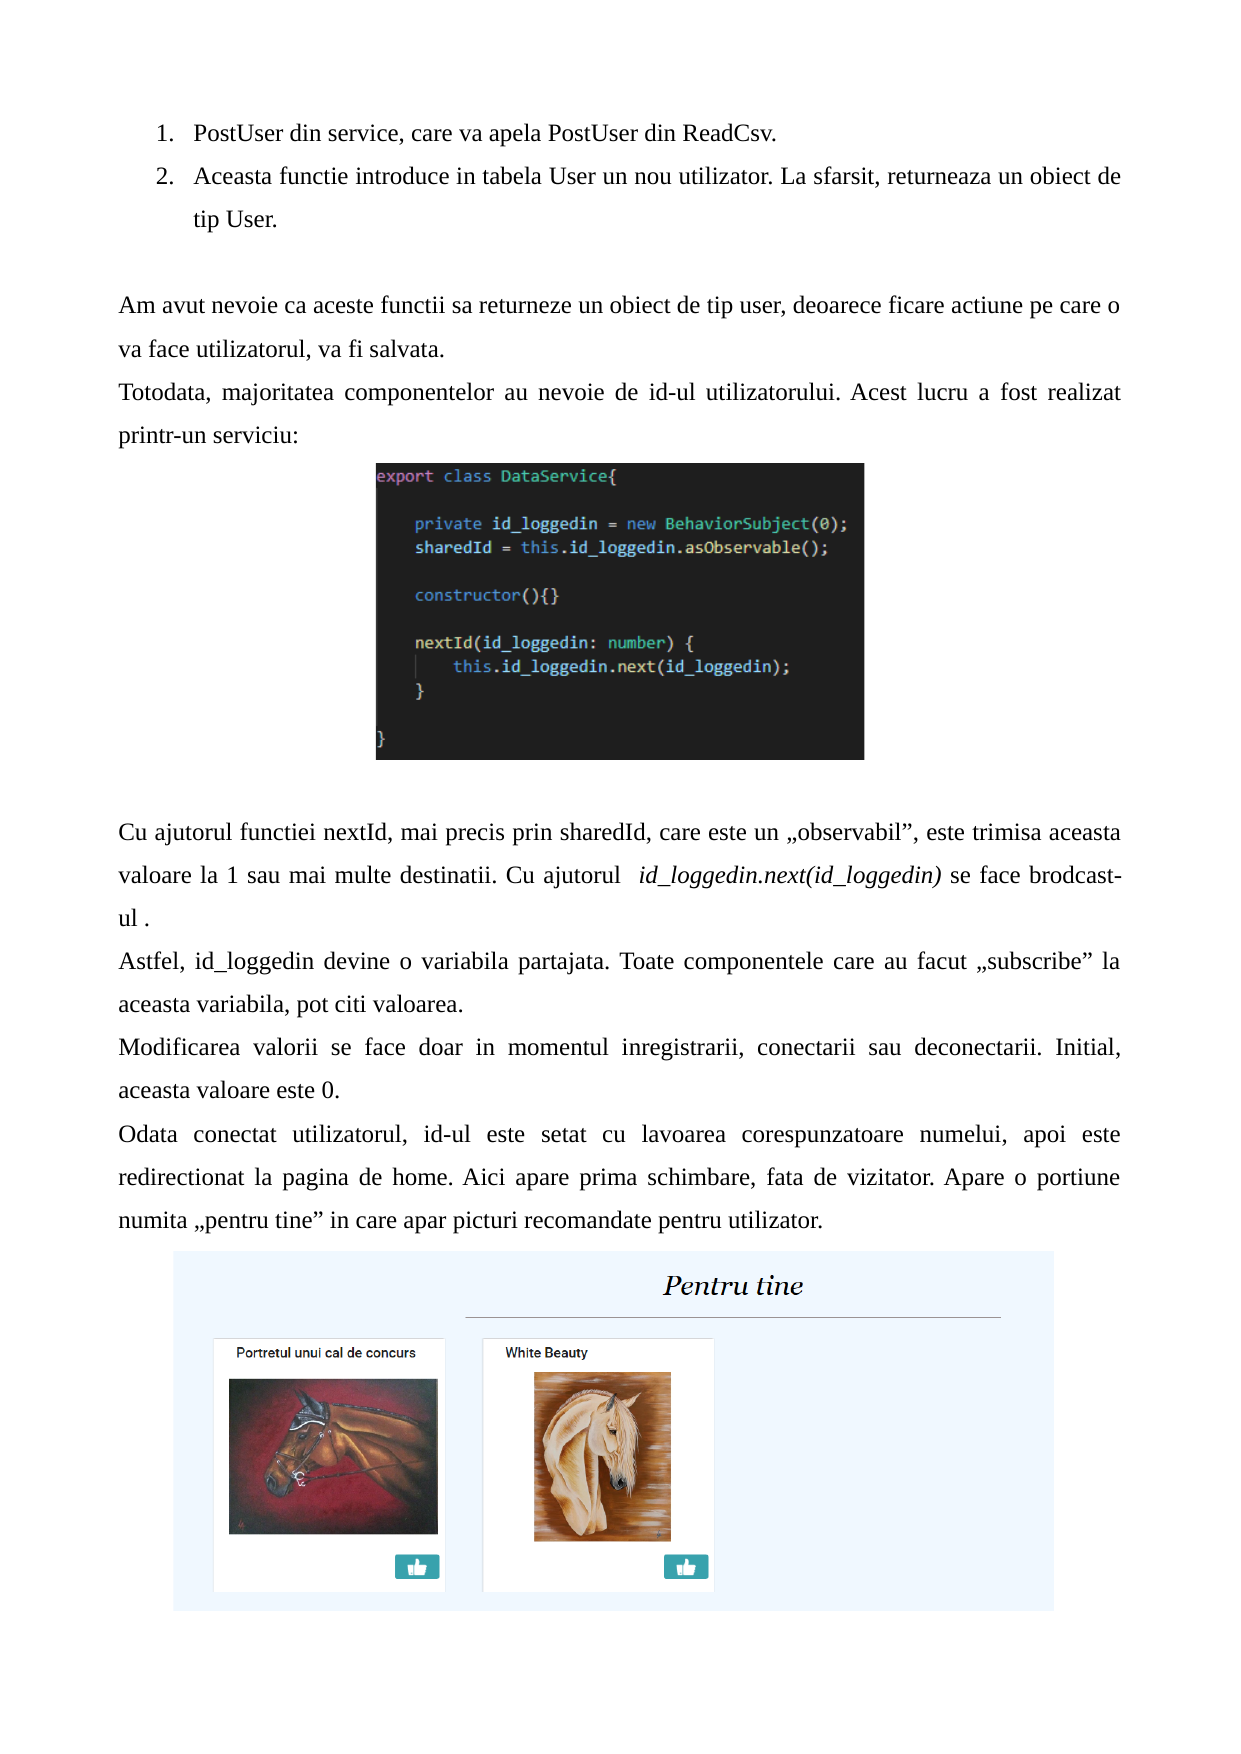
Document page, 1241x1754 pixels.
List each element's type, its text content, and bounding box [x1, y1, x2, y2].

text Modificarea valorii se face doar in momentul inregistrarii, conectarii sau deconectarii. Initial, aceasta valoare este 0. [118, 1032, 1122, 1104]
text Totodata, majoritatea componentelor au nevoie de id-ul utilizatorului. Acest lucru a fost realizat printr-un serviciu: [118, 377, 1122, 449]
picture [173, 1251, 1054, 1611]
picture [375, 463, 865, 760]
list PostUser din service, care va apela PostUser din ReadCsv. [156, 118, 1122, 147]
text Astfel, id_loggedin devine o variabila partajata. Toate componentele care au facut „subscribe” la aceasta variabila, pot citi valoarea. [118, 946, 1122, 1018]
text Cu ajutorul functiei nextId, mai precis prin sharedId, care este un „observabil”, este trimisa aceasta valoare la 1 sau mai multe destinatii. Cu ajutorul id_loggedin.next(id_loggedin) se face brodcast-ul . [118, 817, 1122, 932]
list Aceasta functie introduce in tabela User un nou utilizator. La sfarsit, returneaza un obiect de tip User. [156, 161, 1122, 233]
text Odata conectat utilizatorul, id-ul este setat cu lavoarea corespunzatoare numelui, apoi este redirectionat la pagina de home. Aici apare prima schimbare, fata de vizitator. Apare o portiune numita „pentru tine” in care apar picturi recomandate pentru utilizator. [118, 1119, 1122, 1234]
text Am avut nevoie ca aceste functii sa returneze un obiect de tip user, deoarece ficare actiune pe care o va face utilizatorul, va fi salvata. [118, 291, 1122, 362]
